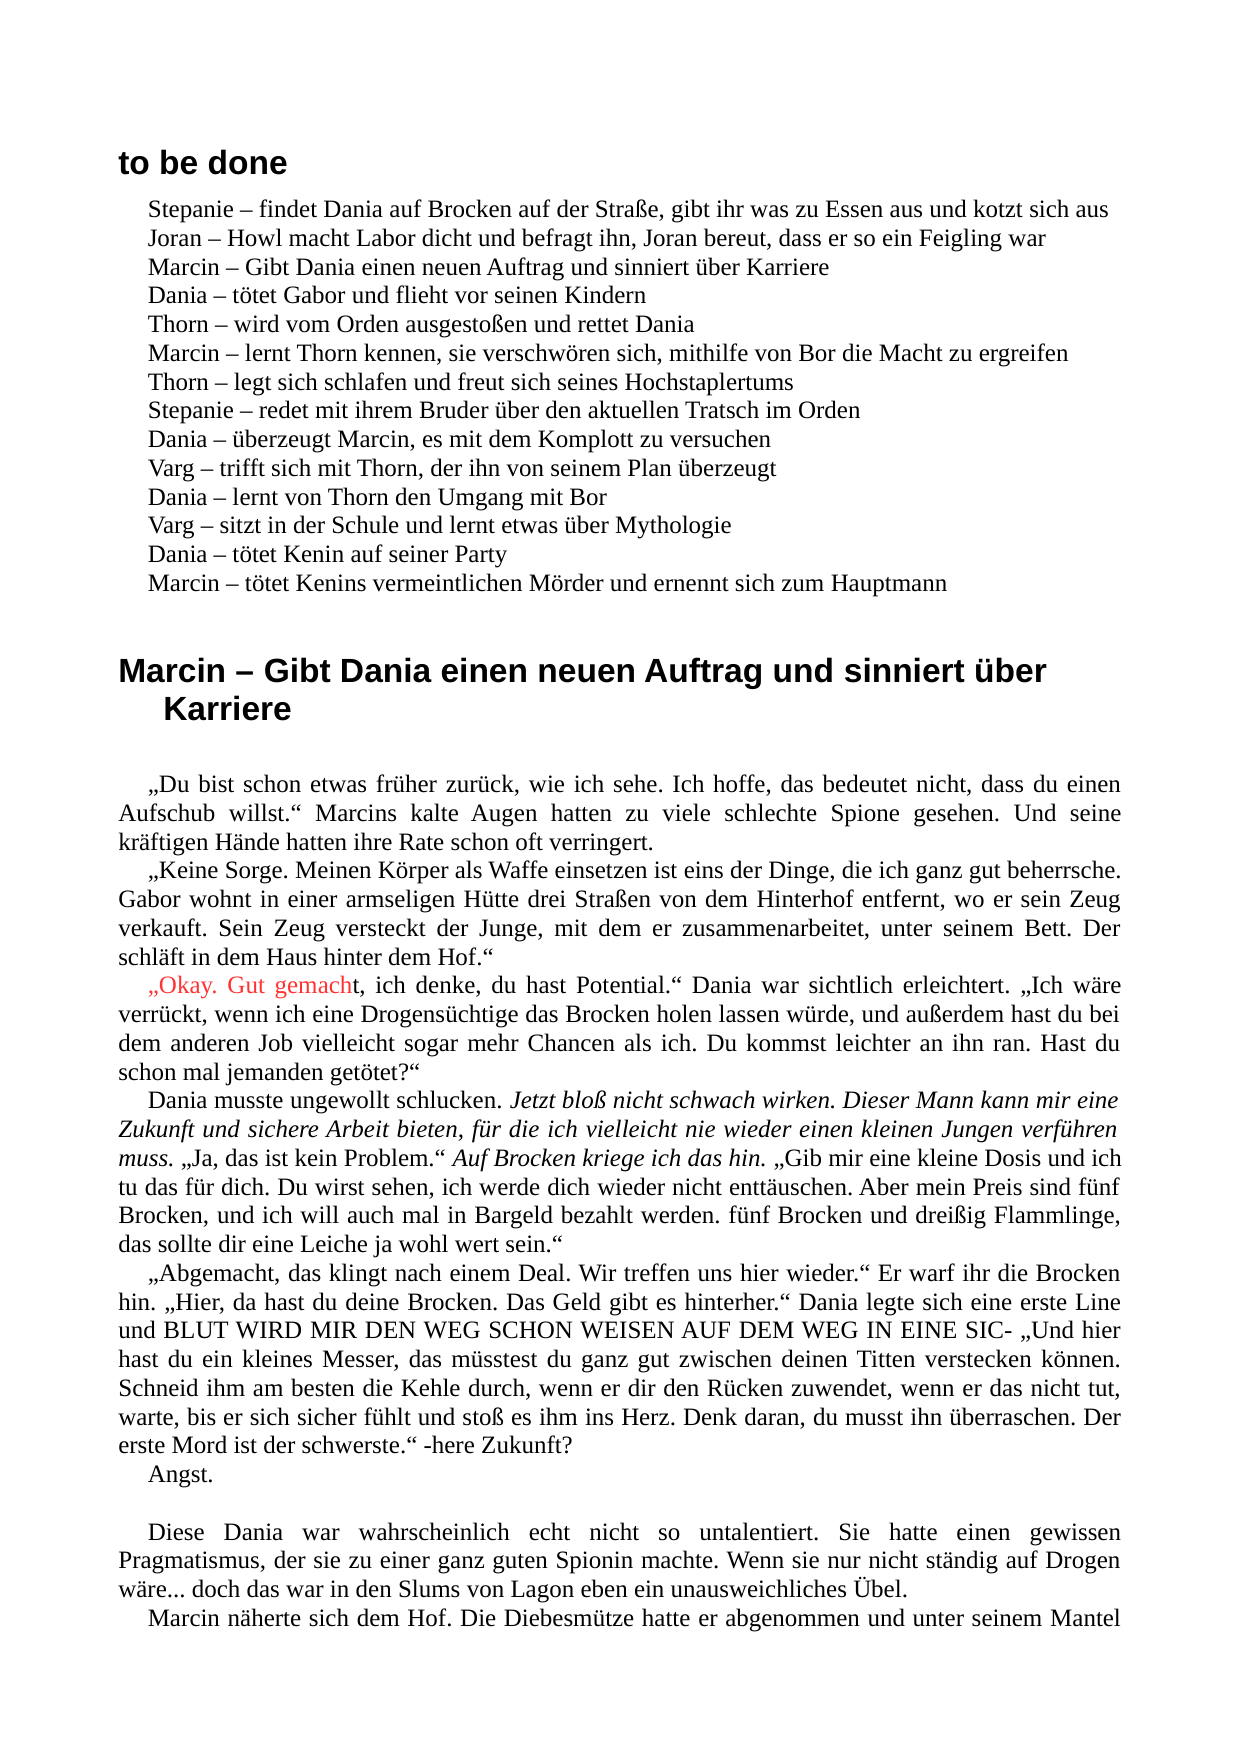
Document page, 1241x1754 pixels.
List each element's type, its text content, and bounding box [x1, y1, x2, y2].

subtitle Marcin – Gibt Dania einen neuen Auftrag und sinniert über Karriere [118, 651, 1122, 728]
text „Du bist schon etwas früher zurück, wie ich sehe. Ich hoffe, das bedeutet nicht, dass du einen Aufschub willst.“ Marcins kalte Augen hatten zu viele schlechte Spione gesehen. Und seine kräftigen Hände hatten ihre Rate schon oft verringert. [118, 769, 1122, 855]
text Dania musste ungewollt schlucken. Jetzt bloß nicht schwach wirken. Dieser Mann kann mir eine Zukunft und sichere Arbeit bieten, für die ich vielleicht nie wieder einen kleinen Jungen verführen muss. „Ja, das ist kein Problem.“ Auf Brocken kriege ich das hin. „Gib mir eine kleine Dosis und ich tu das für dich. Du wirst sehen, ich werde dich wieder nicht enttäuschen. Aber mein Preis sind fünf Brocken, und ich will auch mal in Bargeld bezahlt werden. fünf Brocken und dreißig Flammlinge, das sollte dir eine Leiche ja wohl wert sein.“ [118, 1085, 1122, 1258]
text Dania – überzeugt Marcin, es mit dem Komplott zu versuchen [118, 424, 1122, 453]
text Stepanie – redet mit ihrem Bruder über den aktuellen Tratsch im Orden [118, 396, 1122, 424]
text Diese Dania war wahrscheinlich echt nicht so untalentiert. Sie hatte einen gewissen Pragmatismus, der sie zu einer ganz guten Spionin machte. Wenn sie nur nicht ständig auf Drogen wäre... doch das war in den Slums von Lagon eben ein unausweichliches Übel. [118, 1517, 1122, 1603]
text Marcin – Gibt Dania einen neuen Auftrag und sinniert über Karriere [118, 252, 1122, 281]
text Dania – tötet Gabor und flieht vor seinen Kindern [118, 281, 1122, 309]
subtitle to be done [118, 143, 1122, 182]
text „Keine Sorge. Meinen Körper als Waffe einsetzen ist eins der Dinge, die ich ganz gut beherrsche. Gabor wohnt in einer armseligen Hütte drei Straßen von dem Hinterhof entfernt, wo er sein Zeug verkauft. Sein Zeug versteckt der Junge, mit dem er zusammenarbeitet, unter seinem Bett. Der schläft in dem Haus hinter dem Hof.“ [118, 855, 1122, 970]
text Marcin – lernt Thorn kennen, sie verschwören sich, mithilfe von Bor die Macht zu ergreifen [118, 338, 1122, 367]
text Dania – lernt von Thorn den Umgang mit Bor [118, 482, 1122, 511]
text „Okay. Gut gemacht, ich denke, du hast Potential.“ Dania war sichtlich erleichtert. „Ich wäre verrückt, wenn ich eine Drogensüchtige das Brocken holen lassen würde, und außerdem hast du bei dem anderen Job vielleicht sogar mehr Chancen als ich. Du kommst leichter an ihn ran. Hast du schon mal jemanden getötet?“ [118, 970, 1122, 1085]
text Angst. [118, 1459, 1122, 1488]
text Stepanie – findet Dania auf Brocken auf der Straße, gibt ihr was zu Essen aus und kotzt sich aus [118, 194, 1122, 223]
text Thorn – legt sich schlafen und freut sich seines Hochstaplertums [118, 367, 1122, 396]
text Varg – sitzt in der Schule und lernt etwas über Mythologie [118, 511, 1122, 539]
text Dania – tötet Kenin auf seiner Party [118, 539, 1122, 568]
text Marcin – tötet Kenins vermeintlichen Mörder und ernennt sich zum Hauptmann [118, 568, 1122, 597]
text Varg – trifft sich mit Thorn, der ihn von seinem Plan überzeugt [118, 453, 1122, 482]
text Joran – Howl macht Labor dicht und befragt ihn, Joran bereut, dass er so ein Feigling war [118, 223, 1122, 252]
text Marcin näherte sich dem Hof. Die Diebesmütze hatte er abgenommen und unter seinem Mantel [118, 1603, 1122, 1632]
text „Abgemacht, das klingt nach einem Deal. Wir treffen uns hier wieder.“ Er warf ihr die Brocken hin. „Hier, da hast du deine Brocken. Das Geld gibt es hinterher.“ Dania legte sich eine erste Line und BLUT WIRD MIR DEN WEG SCHON WEISEN AUF DEM WEG IN EINE SIC- „Und hier hast du ein kleines Messer, das müsstest du ganz gut zwischen deinen Titten verstecken können. Schneid ihm am besten die Kehle durch, wenn er dir den Rücken zuwendet, wenn er das nicht tut, warte, bis er sich sicher fühlt und stoß es ihm ins Herz. Denk daran, du musst ihn überraschen. Der erste Mord ist der schwerste.“ -here Zukunft? [118, 1258, 1122, 1459]
text Thorn – wird vom Orden ausgestoßen und rettet Dania [118, 309, 1122, 338]
